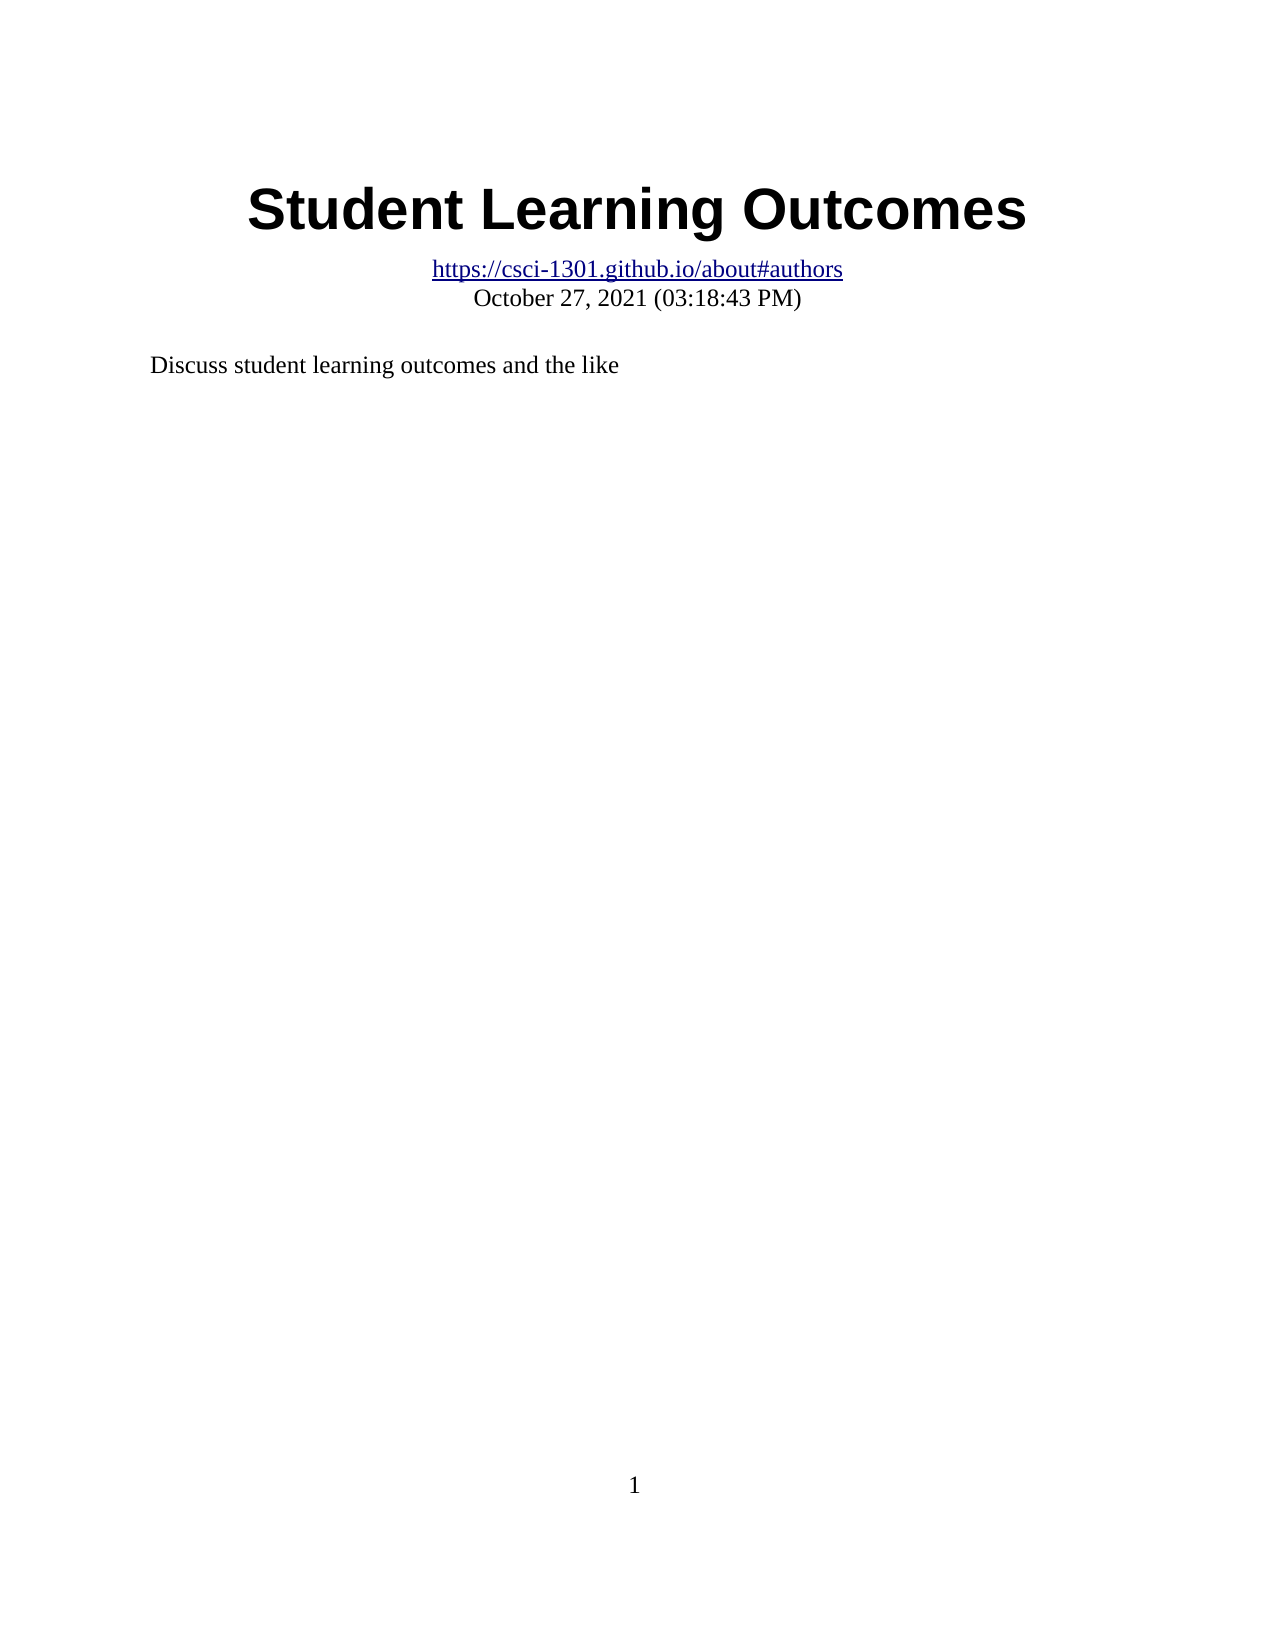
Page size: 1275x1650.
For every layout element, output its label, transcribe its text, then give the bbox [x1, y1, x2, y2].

text October 27, 2021 (03:18:43 PM) [150, 283, 1125, 312]
text Discuss student learning outcomes and the like [150, 350, 1125, 378]
text https://csci-1301.github.io/about#authors [150, 254, 1125, 283]
title Student Learning Outcomes [150, 175, 1125, 242]
